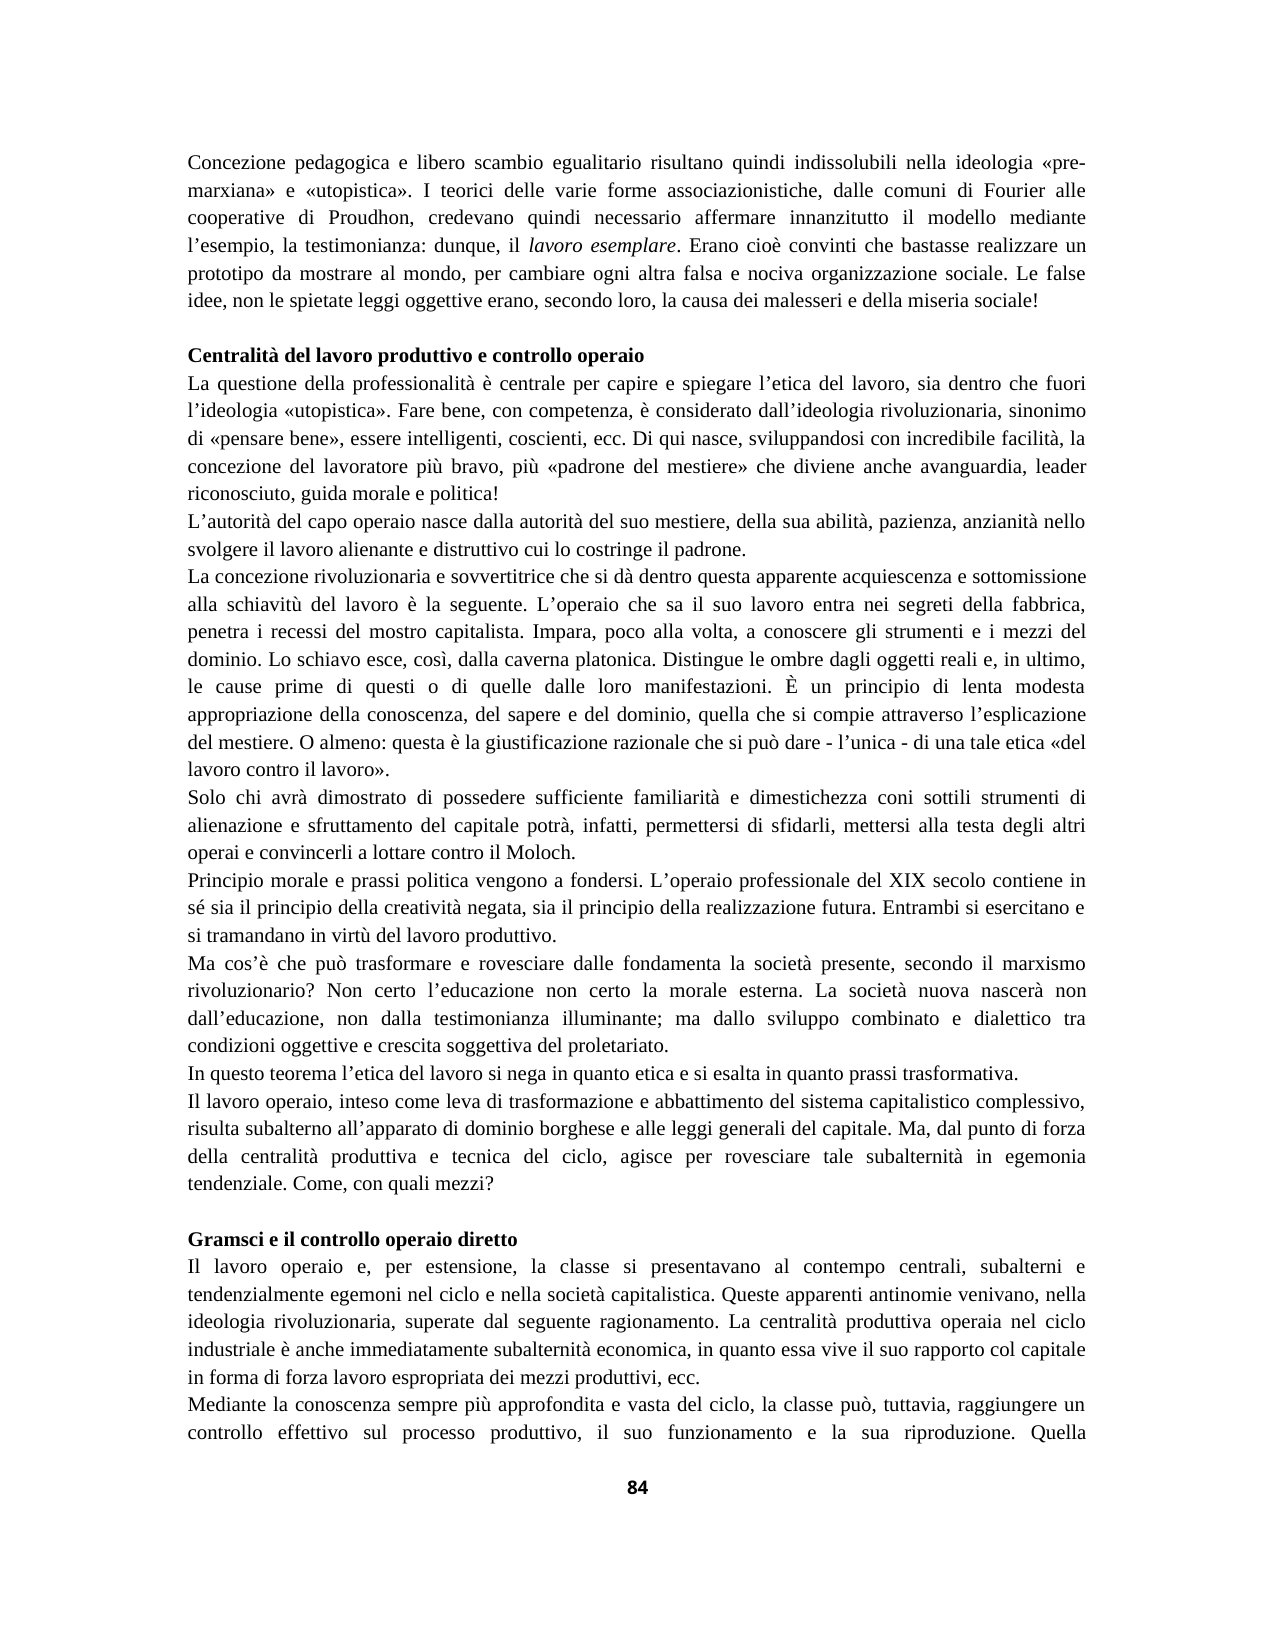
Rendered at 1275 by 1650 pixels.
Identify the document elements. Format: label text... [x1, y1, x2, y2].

text In questo teorema l’etica del lavoro si nega in quanto etica e si esalta in quanto prassi trasformativa. [187, 1061, 1087, 1085]
text La questione della professionalità è centrale per capire e spiegare l’etica del lavoro, sia dentro che fuori l’ideologia «utopistica». Fare bene, con competenza, è considerato dall’ideologia rivoluzionaria, sinonimo di «pensare bene», essere intelligenti, coscienti, ecc. Di qui nasce, sviluppandosi con incredibile facilità, la concezione del lavoratore più bravo, più «padrone del mestiere» che diviene anche avanguardia, leader riconosciuto, guida morale e politica! [187, 371, 1087, 505]
text Gramsci e il controllo operaio diretto [187, 1227, 1087, 1251]
text Il lavoro operaio e, per estensione, la classe si presentavano al contempo centrali, subalterni e tendenzialmente egemoni nel ciclo e nella società capitalistica. Queste apparenti antinomie venivano, nella ideologia rivoluzionaria, superate dal seguente ragionamento. La centralità produttiva operaia nel ciclo industriale è anche immediatamente subalternità economica, in quanto essa vive il suo rapporto col capitale in forma di forza lavoro espropriata dei mezzi produttivi, ecc. [187, 1254, 1087, 1389]
text Il lavoro operaio, inteso come leva di trasformazione e abbattimento del sistema capitalistico complessivo, risulta subalterno all’apparato di dominio borghese e alle leggi generali del capitale. Ma, dal punto di forza della centralità produttiva e tecnica del ciclo, agisce per rovesciare tale subalternità in egemonia tendenziale. Come, con quali mezzi? [187, 1088, 1087, 1195]
text La concezione rivoluzionaria e sovvertitrice che si dà dentro questa apparente acquiescenza e sottomissione alla schiavitù del lavoro è la seguente. L’operaio che sa il suo lavoro entra nei segreti della fabbrica, penetra i recessi del mostro capitalista. Impara, poco alla volta, a conoscere gli strumenti e i mezzi del dominio. Lo schiavo esce, così, dalla caverna platonica. Distingue le ombre dagli oggetti reali e, in ultimo, le cause prime di questi o di quelle dalle loro manifestazioni. È un principio di lenta modesta appropriazione della conoscenza, del sapere e del dominio, quella che si compie attraverso l’esplicazione del mestiere. O almeno: questa è la giustificazione razionale che si può dare - l’unica - di una tale etica «del lavoro contro il lavoro». [187, 564, 1087, 781]
text Principio morale e prassi politica vengono a fondersi. L’operaio professionale del XIX secolo contiene in sé sia il principio della creatività negata, sia il principio della realizzazione futura. Entrambi si esercitano e si tramandano in virtù del lavoro produttivo. [187, 868, 1087, 947]
text Ma cos’è che può trasformare e rovesciare dalle fondamenta la società presente, secondo il marxismo rivoluzionario? Non certo l’educazione non certo la morale esterna. La società nuova nascerà non dall’educazione, non dalla testimonianza illuminante; ma dallo sviluppo combinato e dialettico tra condizioni oggettive e crescita soggettiva del proletariato. [187, 951, 1087, 1057]
text Solo chi avrà dimostrato di possedere sufficiente familiarità e dimestichezza coni sottili strumenti di alienazione e sfruttamento del capitale potrà, infatti, permettersi di sfidarli, mettersi alla testa degli altri operai e convincerli a lottare contro il Moloch. [187, 785, 1087, 864]
text L’autorità del capo operaio nasce dalla autorità del suo mestiere, della sua abilità, pazienza, anzianità nello svolgere il lavoro alienante e distruttivo cui lo costringe il padrone. [187, 509, 1087, 561]
text Centralità del lavoro produttivo e controllo operaio [187, 343, 1087, 367]
text Mediante la conoscenza sempre più approfondita e vasta del ciclo, la classe può, tuttavia, raggiungere un controllo effettivo sul processo produttivo, il suo funzionamento e la sua riproduzione. Quella [187, 1392, 1087, 1444]
text Concezione pedagogica e libero scambio egualitario risultano quindi indissolubili nella ideologia «pre-marxiana» e «utopistica». I teorici delle varie forme associazionistiche, dalle comuni di Fourier alle cooperative di Proudhon, credevano quindi necessario affermare innanzitutto il modello mediante l’esempio, la testimonianza: dunque, il lavoro esemplare. Erano cioè convinti che bastasse realizzare un prototipo da mostrare al mondo, per cambiare ogni altra falsa e nociva organizzazione sociale. Le false idee, non le spietate leggi oggettive erano, secondo loro, la causa dei malesseri e della miseria sociale! [187, 150, 1087, 312]
